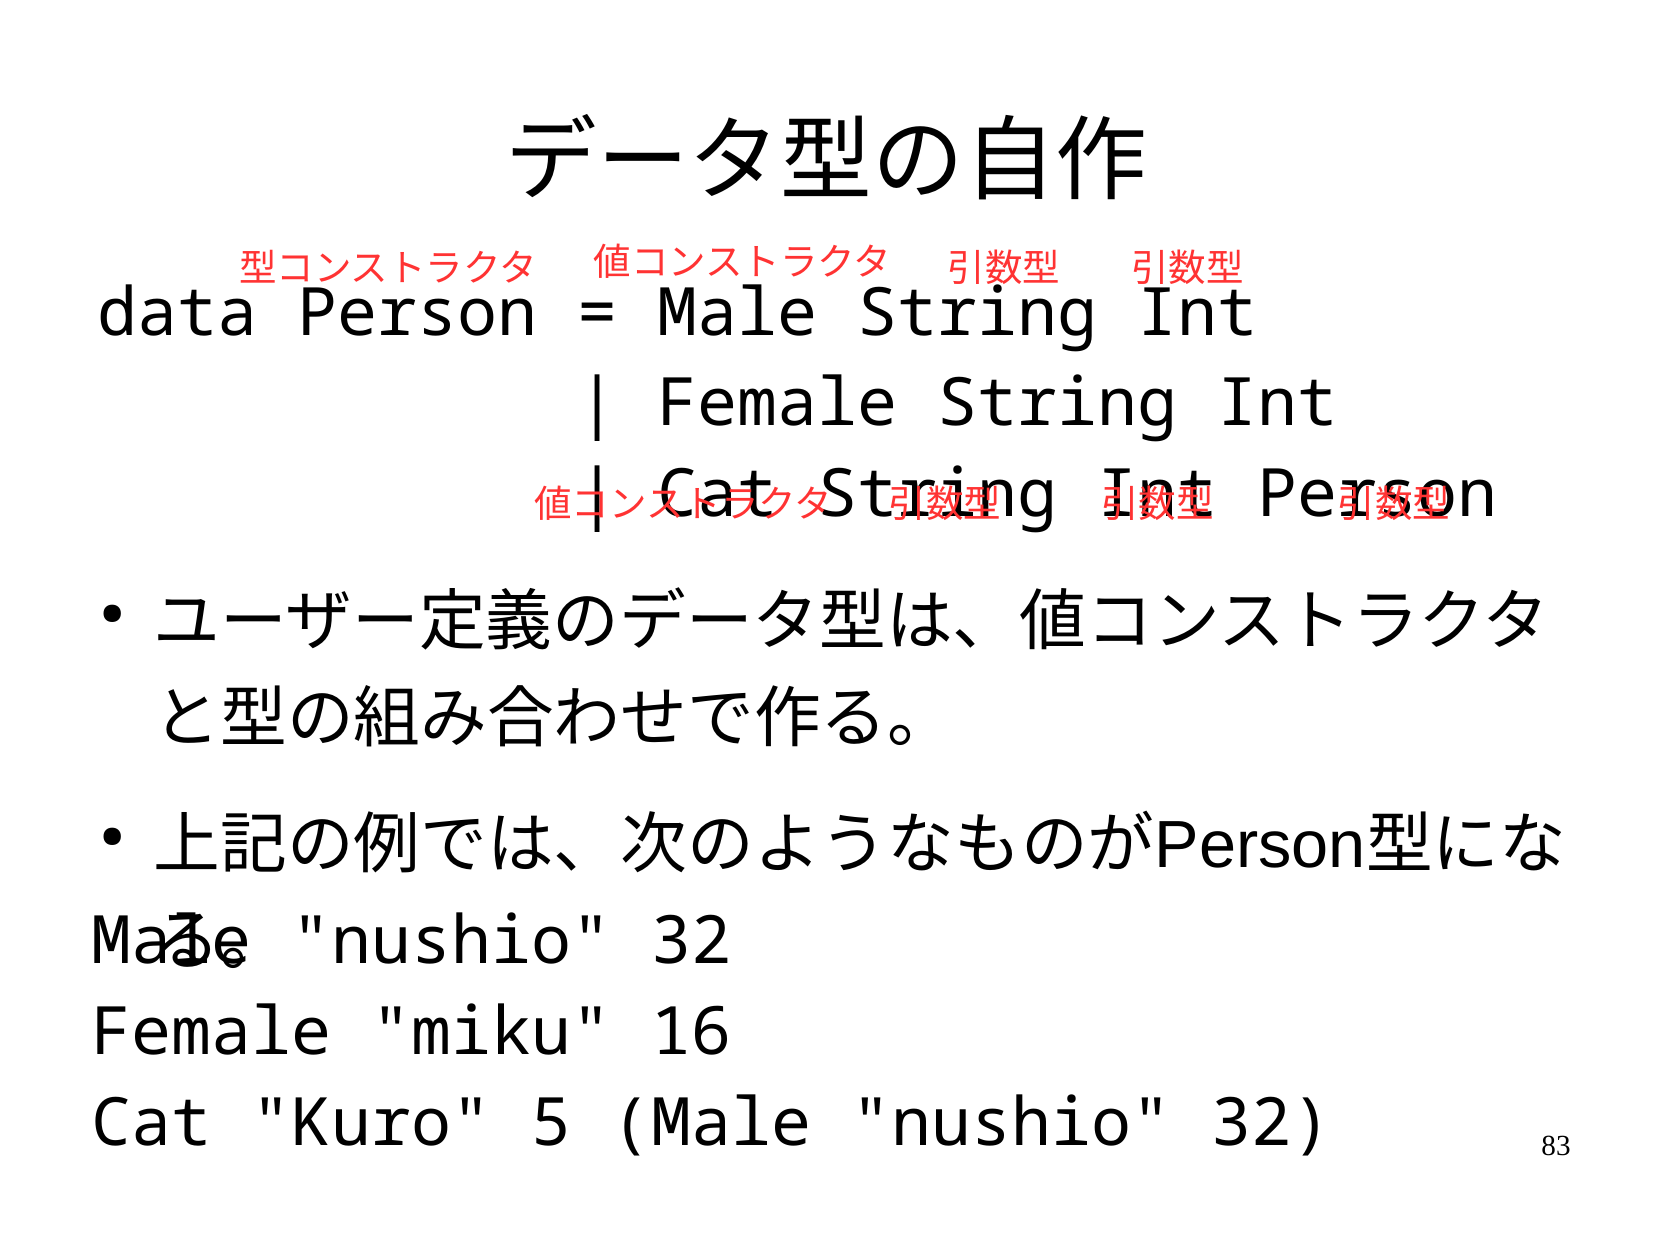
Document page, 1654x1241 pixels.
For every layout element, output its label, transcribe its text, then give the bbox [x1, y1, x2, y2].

text_box 引数型 [1116, 230, 1259, 283]
text_box 型コンストラクタ [224, 230, 555, 283]
text_box 引数型 [1086, 466, 1229, 520]
title データ型の自作 [82, 49, 1571, 256]
text_box data Person = Male String Int | Female String Int | Cat String Int Person [82, 256, 1571, 492]
text_box 引数型 [874, 466, 1017, 520]
text_box 引数型 [933, 230, 1076, 283]
list ユーザー定義のデータ型は、値コンストラクタと型の組み合わせで作る。 上記の例では、次のようなものがPerson型になる。 [82, 566, 1571, 1010]
text_box 値コンストラクタ [578, 224, 909, 277]
text_box Male "nushio" 32 Female "miku" 16 Cat "Kuro" 5 (Male "nushio" 32) [76, 884, 1565, 1194]
text_box 引数型 [1322, 466, 1466, 520]
text_box 値コンストラクタ [519, 466, 850, 520]
